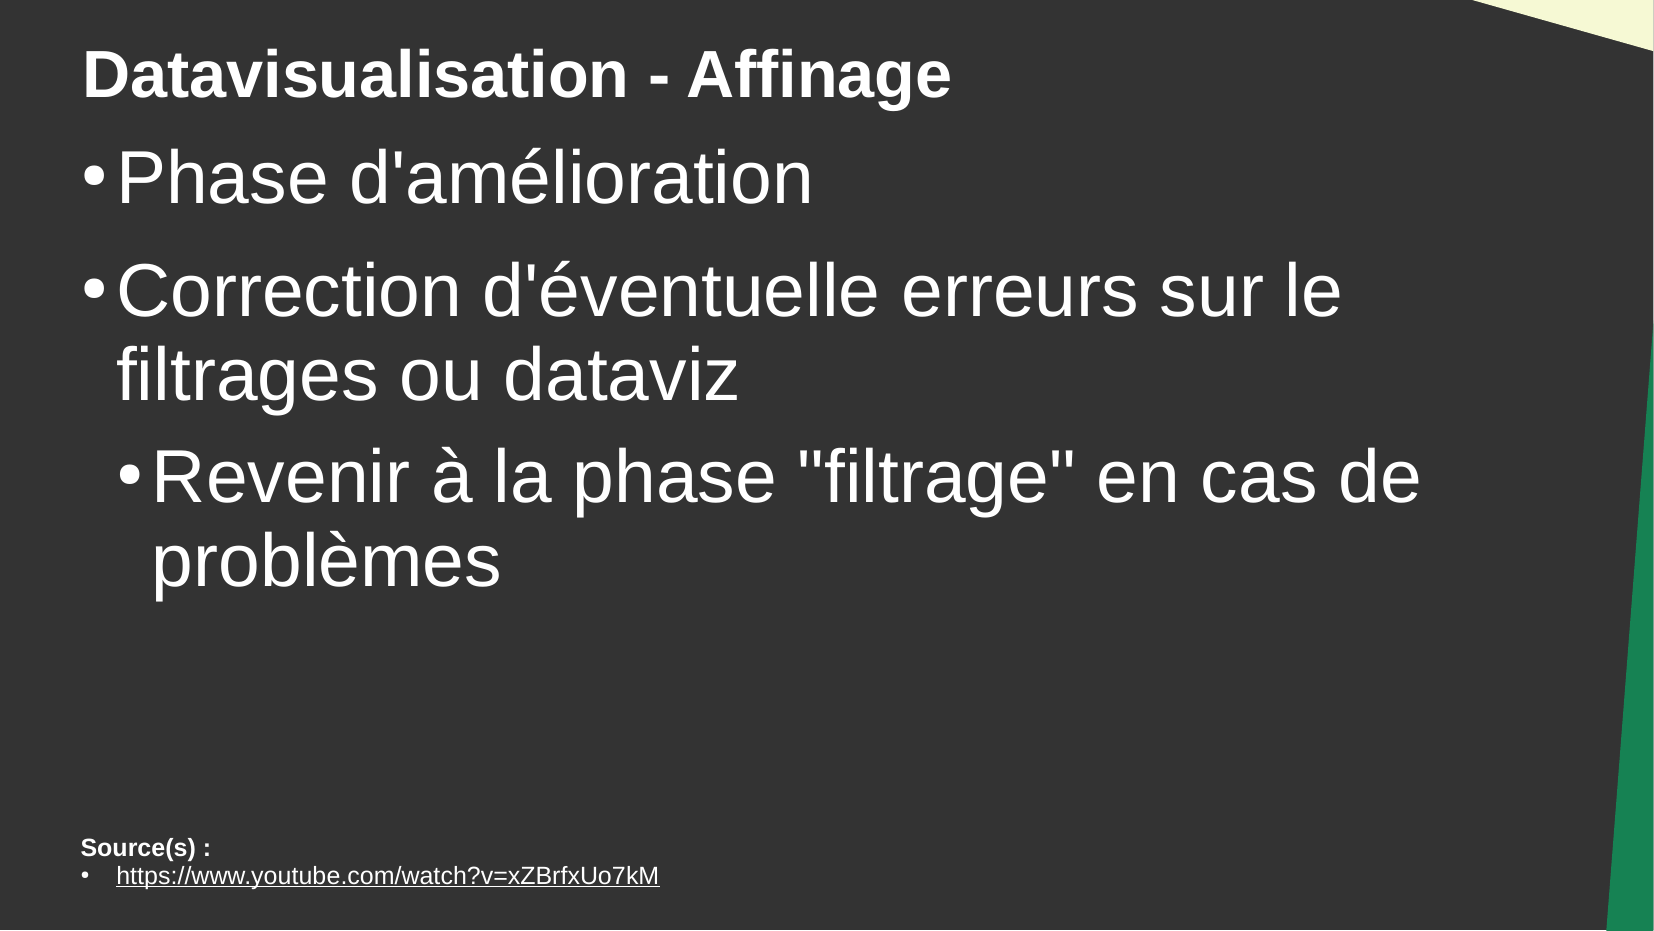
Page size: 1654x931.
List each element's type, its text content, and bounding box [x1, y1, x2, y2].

title Datavisualisation - Affinage [82, 37, 1571, 122]
list Phase d'amélioration Correction d'éventuelle erreurs sur le filtrages ou dataviz Revenir à la phase "filtrage" en cas de problèmes [80, 135, 1560, 762]
text_box Source(s) : https://www.youtube.com/watch?v=xZBrfxUo7kM [65, 826, 1483, 926]
text_box [1606, 313, 1654, 931]
text_box [1472, 0, 1654, 52]
